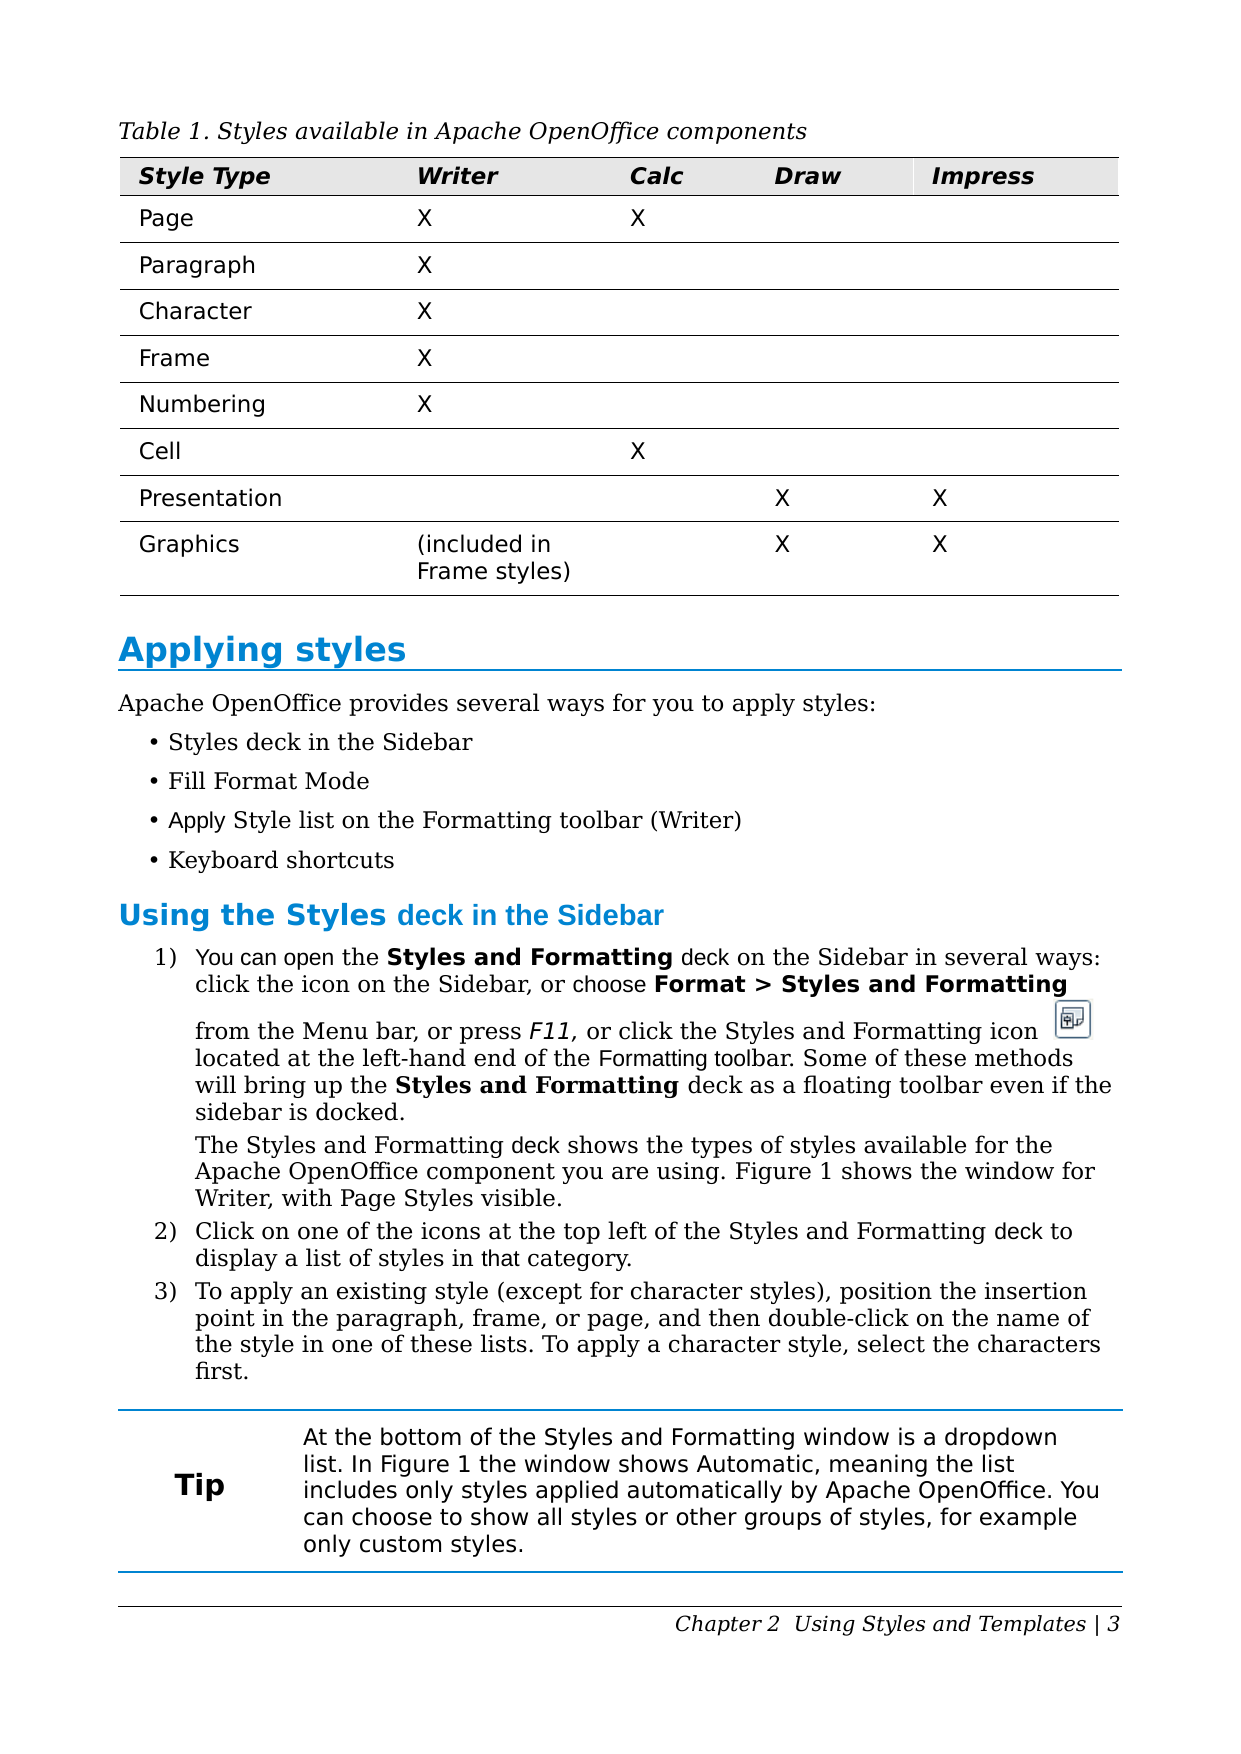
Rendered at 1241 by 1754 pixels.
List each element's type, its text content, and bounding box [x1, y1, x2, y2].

table_cell [756, 196, 913, 242]
table_cell X [398, 383, 612, 428]
table_cell X [398, 290, 612, 335]
table_cell X [612, 429, 756, 475]
text • Fill Format Mode [118, 768, 1122, 795]
table_cell [914, 196, 1118, 242]
table_cell [612, 383, 756, 428]
table_cell (included in Frame styles) [398, 522, 612, 594]
table_cell [756, 383, 913, 428]
text • Apply Style list on the Formatting toolbar (Writer) [118, 807, 1122, 834]
table_cell X [756, 522, 913, 594]
text • Styles deck in the Sidebar [118, 729, 1122, 756]
table_cell [914, 429, 1118, 475]
table_cell X [398, 336, 612, 382]
table_cell [398, 429, 612, 475]
text Table 1. Styles available in Apache OpenOffice components [118, 118, 1122, 145]
table_cell [612, 336, 756, 382]
table_header Style Type [120, 158, 398, 195]
table_cell [756, 243, 913, 288]
list You can open the Styles and Formatting deck on the Sidebar in several ways: click the icon on the Sidebar, or choose Format > Styles and Formatting from the Menu bar, or press F11, or click the Styles and Formatting icon located at the left-hand end of the Formatting toolbar. Some of these methods will bring up the Styles and Formatting deck as a floating toolbar even if the sidebar is docked. [177, 944, 1122, 1125]
table_cell [612, 522, 756, 594]
table_header Impress [914, 158, 1118, 195]
table_header At the bottom of the Styles and Formatting window is a dropdown list. In Figure 1 the window shows Automatic, meaning the list includes only styles applied automatically by Apache OpenOffice. You can choose to show all styles or other groups of styles, for example only custom styles. [281, 1411, 1122, 1571]
table_cell [756, 429, 913, 475]
table_header Tip [118, 1411, 281, 1571]
picture [1053, 998, 1094, 1040]
list To apply an existing style (except for character styles), position the insertion point in the paragraph, frame, or page, and then double-click on the name of the style in one of these lists. To apply a character style, select the characters first. [177, 1278, 1122, 1385]
table_cell [756, 290, 913, 335]
table_cell [914, 290, 1118, 335]
table_cell Frame [120, 336, 398, 382]
table_cell X [612, 196, 756, 242]
text Apache OpenOffice provides several ways for you to apply styles: [118, 690, 1122, 717]
table_cell [914, 336, 1118, 382]
table_cell Graphics [120, 522, 398, 594]
table_cell Page [120, 196, 398, 242]
table_header Draw [756, 158, 913, 195]
table_cell [612, 243, 756, 288]
table_header Writer [398, 158, 612, 195]
subtitle Applying styles [118, 630, 1122, 669]
table_cell X [398, 196, 612, 242]
table_cell [914, 243, 1118, 288]
table_header Calc [612, 158, 756, 195]
table_cell [612, 290, 756, 335]
table_cell [914, 383, 1118, 428]
subtitle Using the Styles deck in the Sidebar [118, 898, 1122, 932]
table_cell Character [120, 290, 398, 335]
list Click on one of the icons at the top left of the Styles and Formatting deck to display a list of styles in that category. [177, 1218, 1122, 1272]
table_cell Paragraph [120, 243, 398, 288]
list The Styles and Formatting deck shows the types of styles available for the Apache OpenOffice component you are using. Figure 1 shows the window for Writer, with Page Styles visible. [177, 1132, 1122, 1212]
table_cell [612, 476, 756, 521]
table_cell X [756, 476, 913, 521]
table_cell X [914, 522, 1118, 594]
table_cell [398, 476, 612, 521]
table_cell X [914, 476, 1118, 521]
text • Keyboard shortcuts [118, 847, 1122, 873]
table_cell [756, 336, 913, 382]
table_cell Cell [120, 429, 398, 475]
table_cell X [398, 243, 612, 288]
table_cell Numbering [120, 383, 398, 428]
table_cell Presentation [120, 476, 398, 521]
